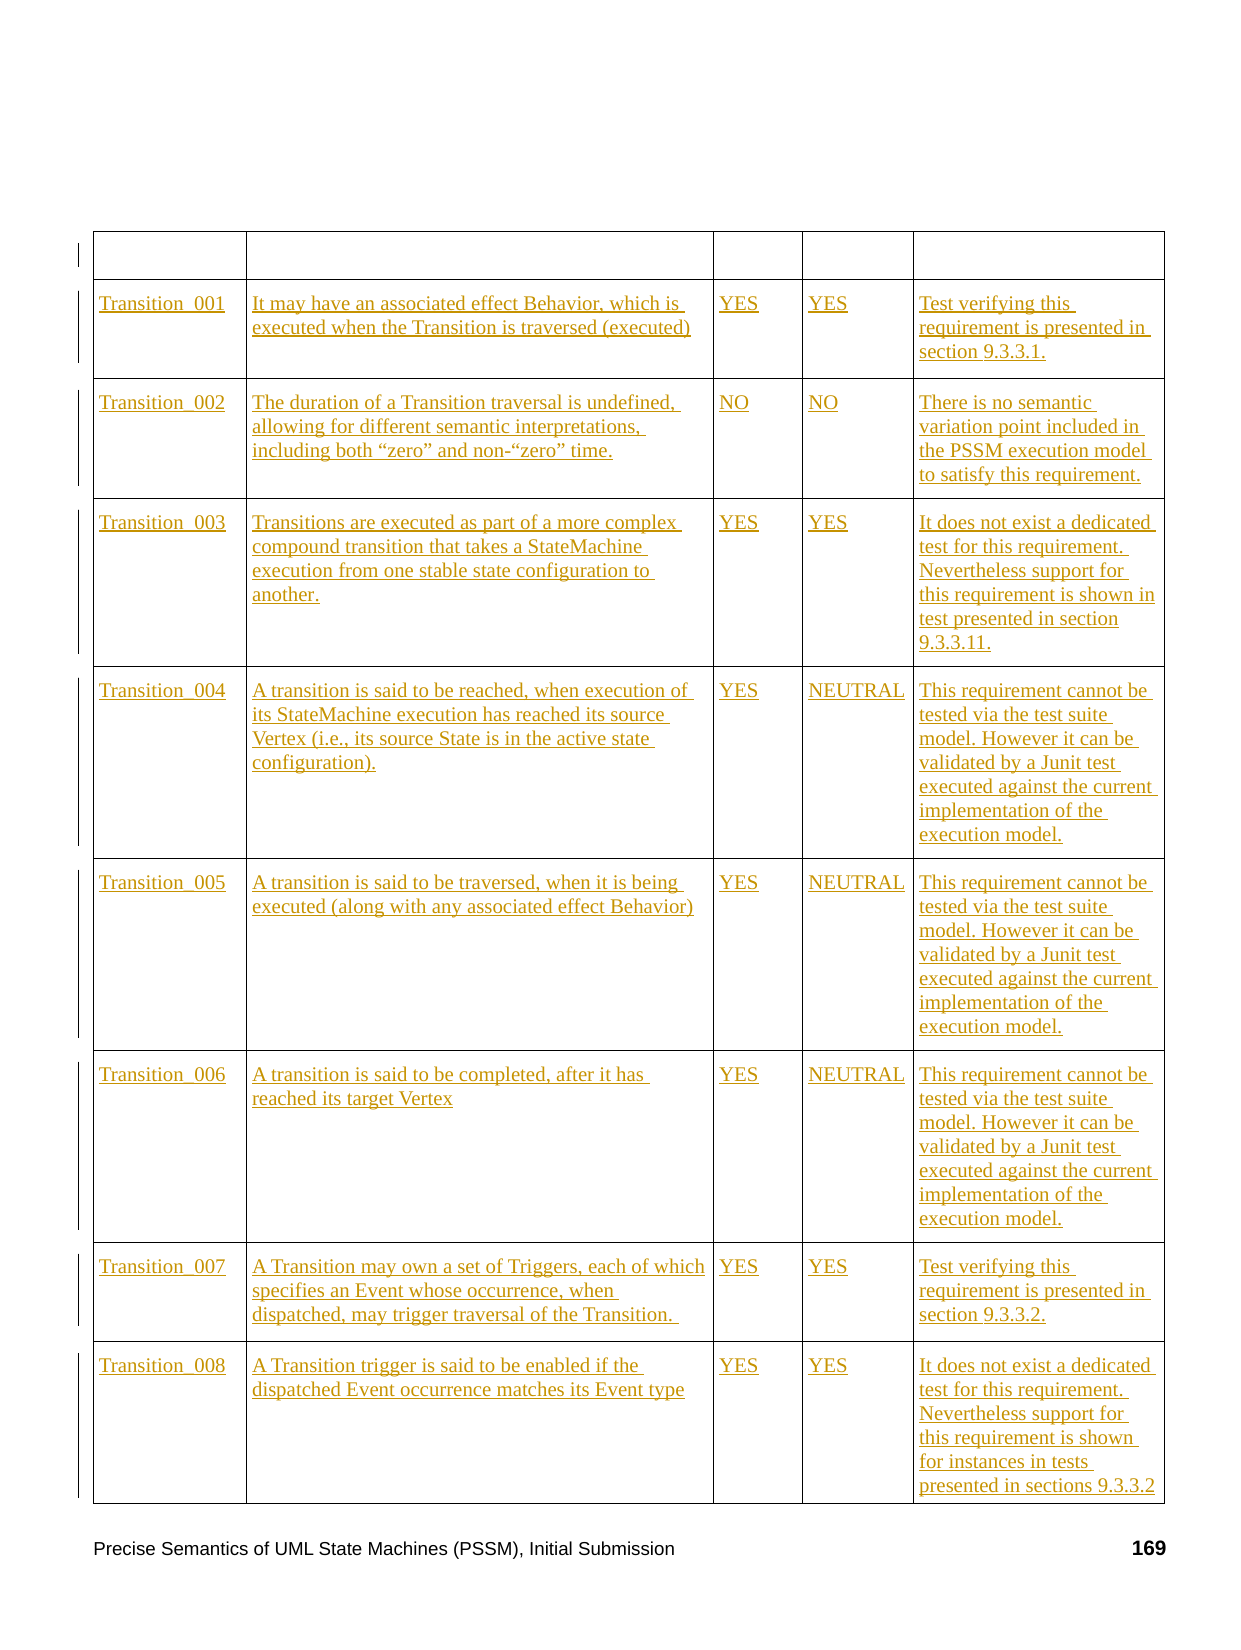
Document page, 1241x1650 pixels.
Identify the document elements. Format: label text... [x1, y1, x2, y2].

table_cell YES [803, 499, 913, 666]
table_cell It does not exist a dedicated test for this requirement. Nevertheless support for this requirement is shown for instances in tests presented in sections 9.3.3.2 [914, 1342, 1164, 1503]
table_cell A Transition trigger is said to be enabled if the dispatched Event occurrence matches its Event type [247, 1342, 713, 1503]
table_cell YES [714, 667, 802, 858]
table_cell Transition_008 [94, 1342, 246, 1503]
table_cell NO [714, 379, 802, 498]
table_cell NEUTRAL [803, 1051, 913, 1242]
table_cell Transition_007 [94, 1243, 246, 1341]
table_cell Transition_001 [94, 280, 246, 378]
table_cell Transitions are executed as part of a more complex compound transition that takes a StateMachine execution from one stable state configuration to another. [247, 499, 713, 666]
table_cell YES [803, 280, 913, 378]
table_cell NO [803, 379, 913, 498]
table_cell YES [714, 1051, 802, 1242]
table_cell Transition_006 [94, 1051, 246, 1242]
table_cell Transition_003 [94, 499, 246, 666]
table_cell This requirement cannot be tested via the test suite model. However it can be validated by a Junit test executed against the current implementation of the execution model. [914, 1051, 1164, 1242]
table_cell There is no semantic variation point included in the PSSM execution model to satisfy this requirement. [914, 379, 1164, 498]
table_header [94, 232, 246, 279]
table_cell Transition_005 [94, 859, 246, 1050]
table_cell YES [714, 1342, 802, 1503]
table_cell The duration of a Transition traversal is undefined, allowing for different semantic interpretations, including both “zero” and non-“zero” time. [247, 379, 713, 498]
table_cell Test verifying this requirement is presented in section 9.3.3.1. [914, 280, 1164, 378]
table_cell It may have an associated effect Behavior, which is executed when the Transition is traversed (executed) [247, 280, 713, 378]
table_cell YES [714, 859, 802, 1050]
table_cell This requirement cannot be tested via the test suite model. However it can be validated by a Junit test executed against the current implementation of the execution model. [914, 667, 1164, 858]
table_cell YES [803, 1243, 913, 1341]
table_cell YES [803, 1342, 913, 1503]
table_cell Transition_002 [94, 379, 246, 498]
table_cell A transition is said to be reached, when execution of its StateMachine execution has reached its source Vertex (i.e., its source State is in the active state configuration). [247, 667, 713, 858]
table_cell A transition is said to be traversed, when it is being executed (along with any associated effect Behavior) [247, 859, 713, 1050]
table_cell NEUTRAL [803, 667, 913, 858]
table_cell Transition_004 [94, 667, 246, 858]
table_header [247, 232, 713, 279]
table_cell Test verifying this requirement is presented in section 9.3.3.2. [914, 1243, 1164, 1341]
table_cell A transition is said to be completed, after it has reached its target Vertex [247, 1051, 713, 1242]
table_header [714, 232, 802, 279]
table_cell It does not exist a dedicated test for this requirement. Nevertheless support for this requirement is shown in test presented in section 9.3.3.11. [914, 499, 1164, 666]
table_cell NEUTRAL [803, 859, 913, 1050]
table_cell YES [714, 1243, 802, 1341]
table_cell YES [714, 499, 802, 666]
table_cell A Transition may own a set of Triggers, each of which specifies an Event whose occurrence, when dispatched, may trigger traversal of the Transition. [247, 1243, 713, 1341]
table_header [914, 232, 1164, 279]
table_header [803, 232, 913, 279]
table_cell YES [714, 280, 802, 378]
table_cell This requirement cannot be tested via the test suite model. However it can be validated by a Junit test executed against the current implementation of the execution model. [914, 859, 1164, 1050]
